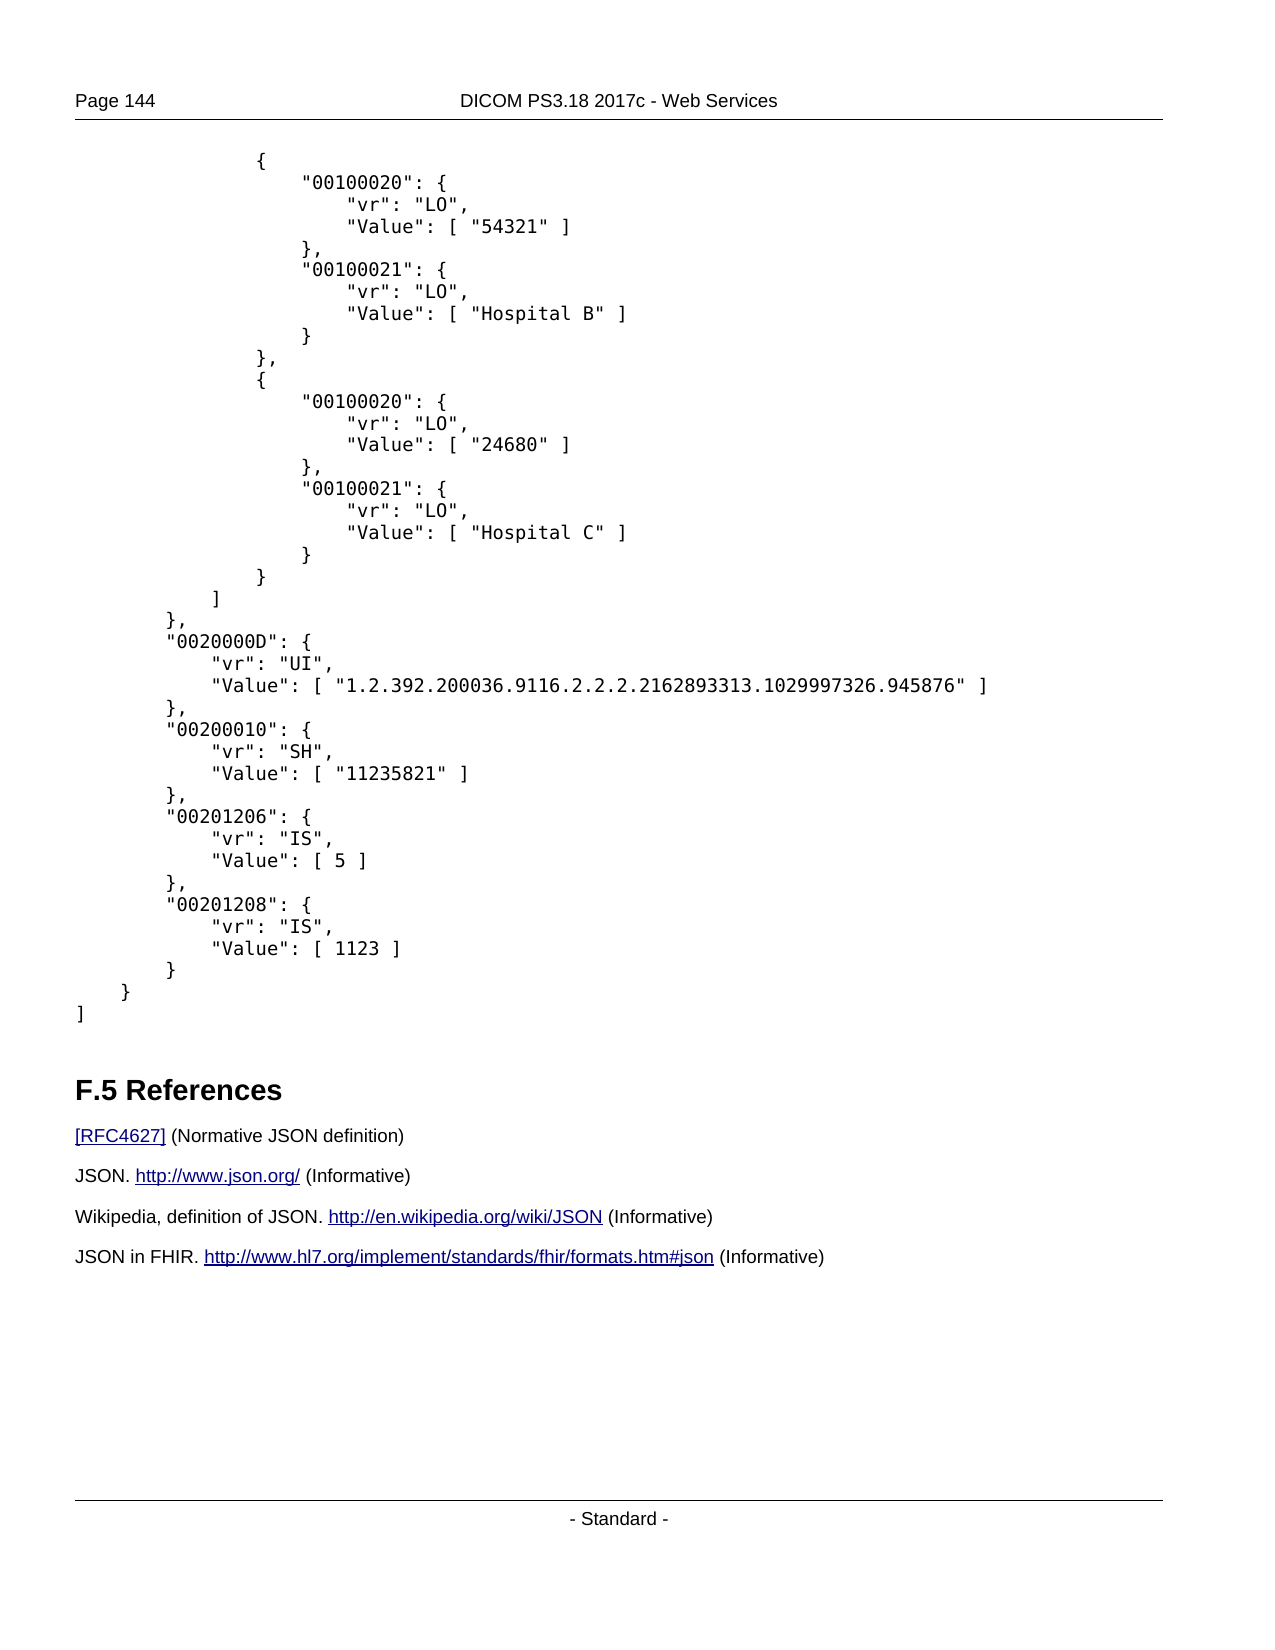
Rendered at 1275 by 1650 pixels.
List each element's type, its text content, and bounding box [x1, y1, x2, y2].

text { "00100020": { "vr": "LO", "Value": [ "54321" ] }, "00100021": { "vr": "LO", "Value": [ "Hospital B" ] } }, { "00100020": { "vr": "LO", "Value": [ "24680" ] }, "00100021": { "vr": "LO", "Value": [ "Hospital C" ] } } ] }, "0020000D": { "vr": "UI", "Value": [ "1.2.392.200036.9116.2.2.2.2162893313.1029997326.945876" ] }, "00200010": { "vr": "SH", "Value": [ "11235821" ] }, "00201206": { "vr": "IS", "Value": [ 5 ] }, "00201208": { "vr": "IS", "Value": [ 1123 ] } } ] [75, 150, 1162, 1054]
text F.5 References [75, 1072, 1162, 1106]
text Wikipedia, definition of JSON. http://​en.wikipedia.org/​wiki/​JSON (Informative) [75, 1205, 1162, 1227]
text [RFC4627] (Normative JSON definition) [75, 1125, 1162, 1146]
text JSON. http://​www.json.org/ (Informative) [75, 1165, 1162, 1187]
text JSON in FHIR. http://​www.hl7.org/​implement/​standards/​fhir/​formats.htm#json (Informative) [75, 1246, 1162, 1267]
